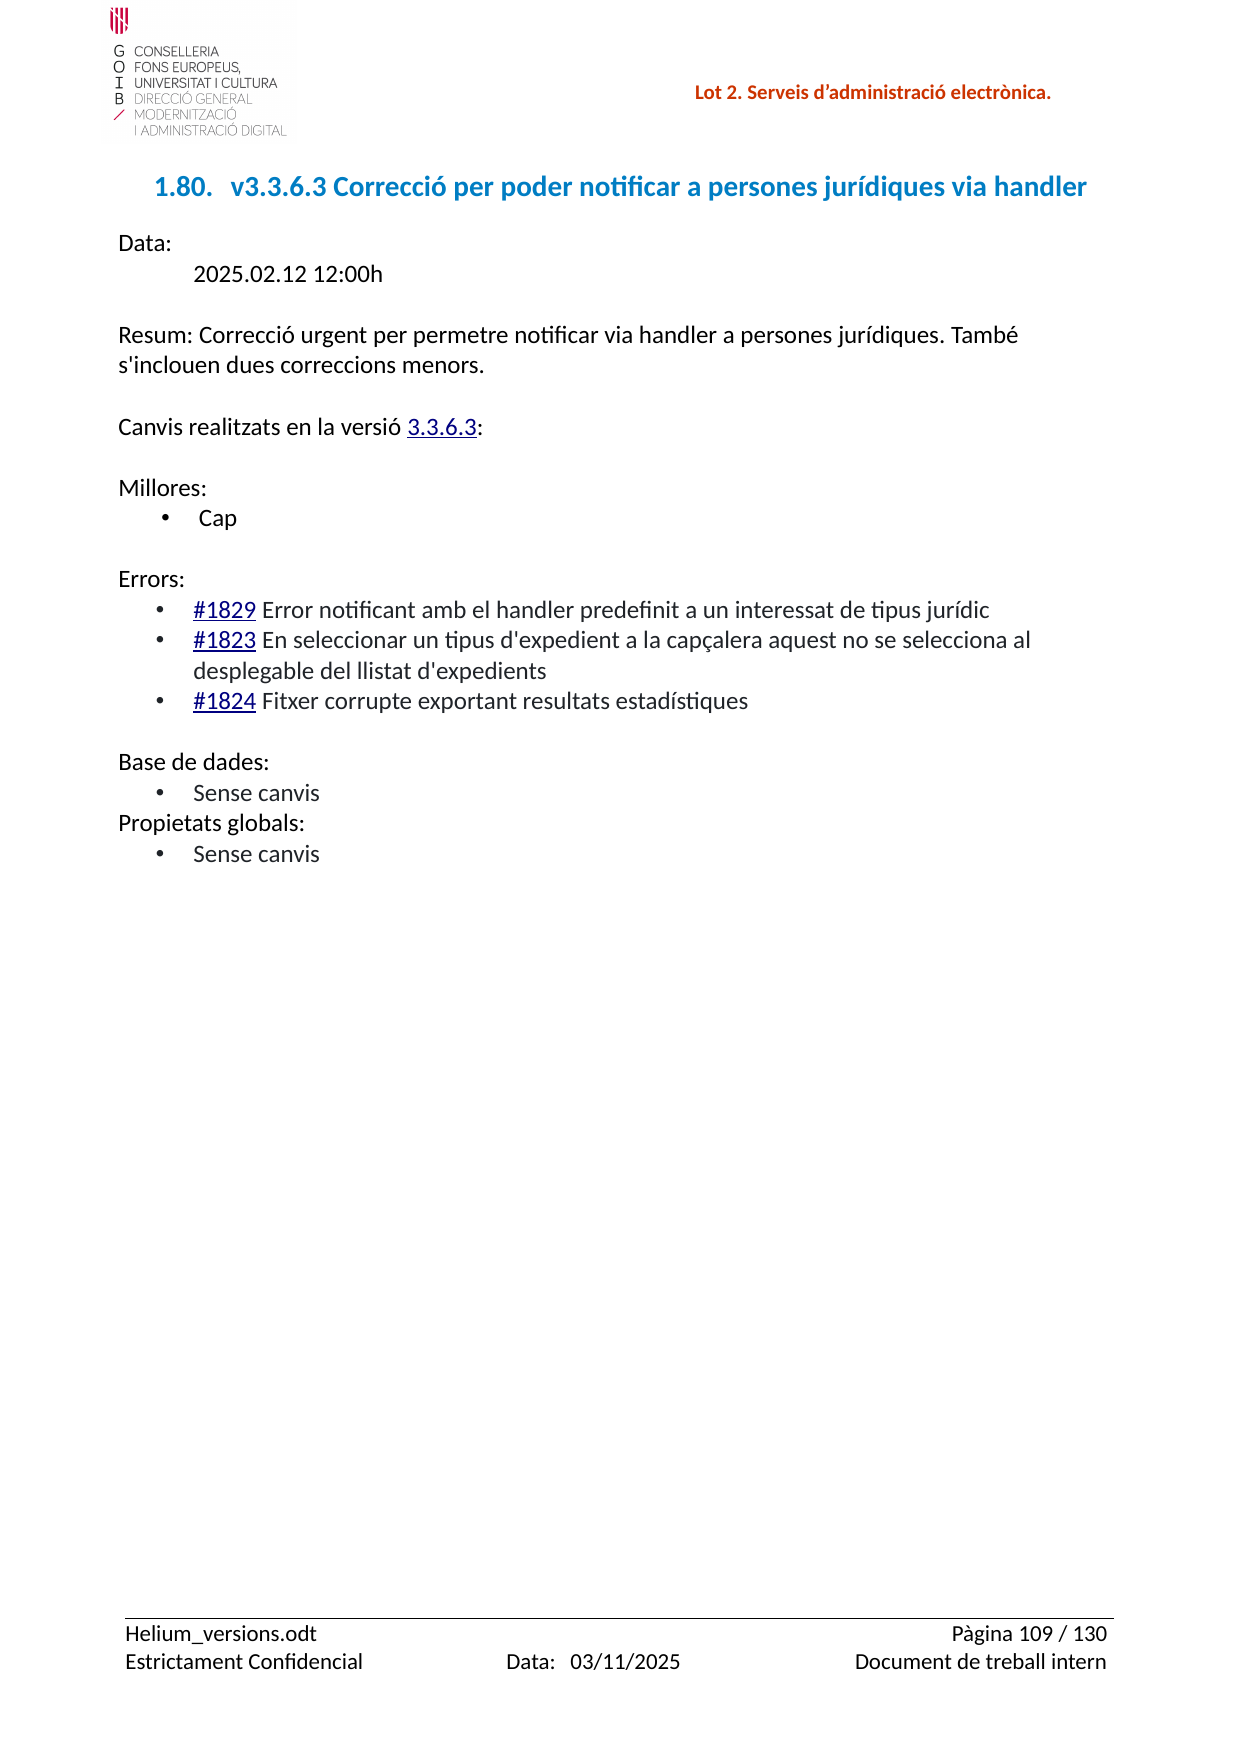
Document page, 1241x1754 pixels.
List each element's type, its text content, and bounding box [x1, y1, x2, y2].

picture [100, 0, 297, 144]
list #1824 Fitxer corrupte exportant resultats estadístiques [156, 685, 1122, 716]
text Data: [118, 228, 1122, 258]
subtitle v3.3.6.3 Correcció per poder notificar a persones jurídiques via handler [153, 168, 1122, 204]
list #1829 Error notificant amb el handler predefinit a un interessat de tipus jurídic [156, 594, 1122, 624]
list Cap [161, 502, 1122, 533]
text Base de dades: [118, 746, 1122, 777]
text Canvis realitzats en la versió 3.3.6.3: [118, 411, 1122, 441]
text Errors: [118, 563, 1122, 594]
text Millores: [118, 472, 1122, 502]
text Propietats globals: [118, 807, 1122, 838]
text 2025.02.12 12:00h [118, 258, 1122, 289]
text Resum: Correcció urgent per permetre notificar via handler a persones jurídiques. També s'inclouen dues correccions menors. [118, 319, 1122, 380]
list Sense canvis [156, 777, 1122, 807]
list #1823 En seleccionar un tipus d'expedient a la capçalera aquest no se selecciona al desplegable del llistat d'expedients [156, 624, 1122, 685]
list Sense canvis [156, 838, 1122, 868]
